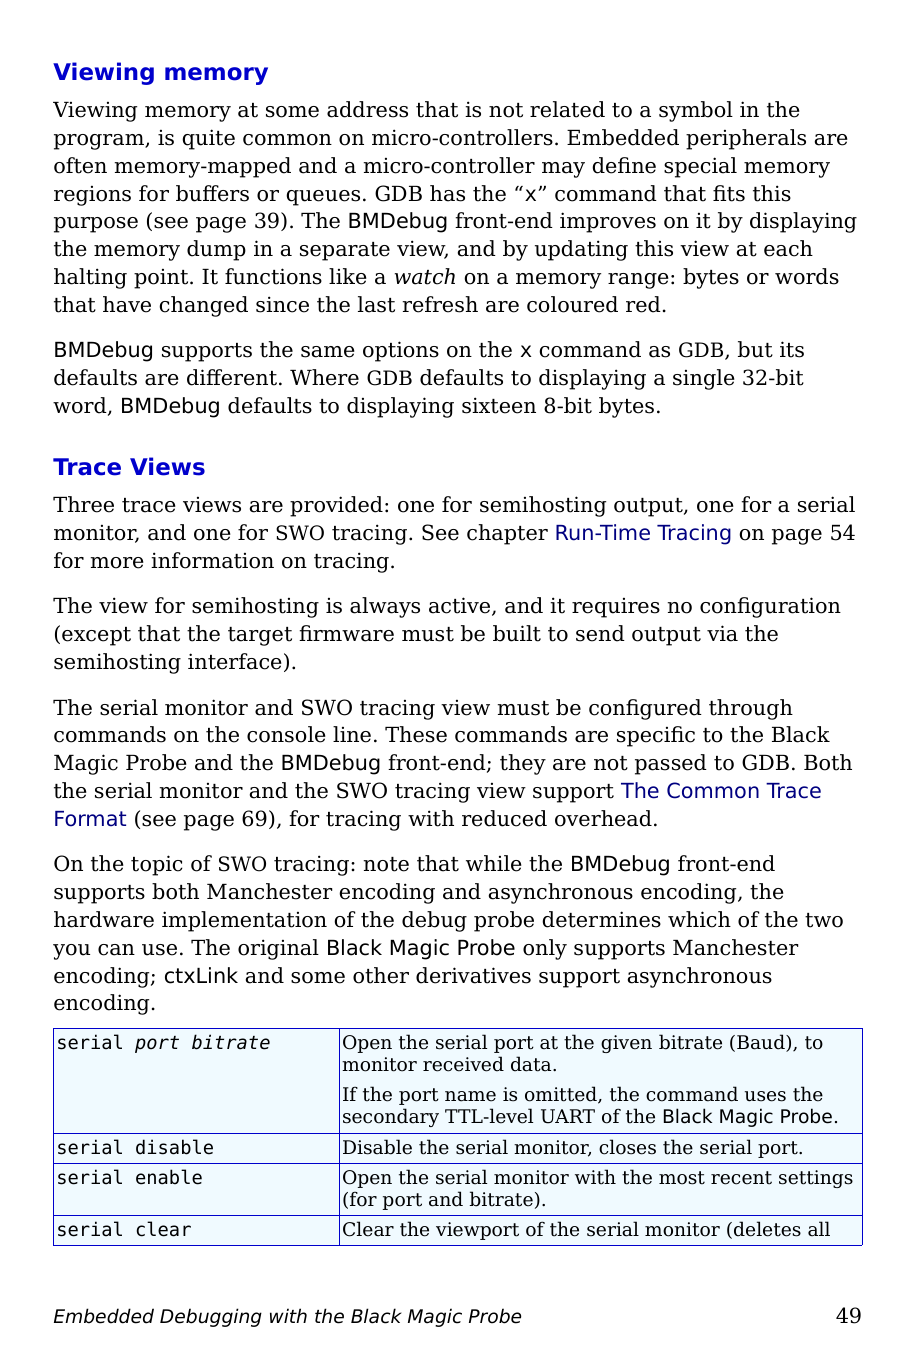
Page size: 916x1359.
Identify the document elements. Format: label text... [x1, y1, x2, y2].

text On the topic of SWO tracing: note that while the BMDebug front-end supports both Manchester encoding and asynchronous encoding, the hardware implementation of the debug probe deter­mines which of the two you can use. The original Black Magic Probe only supports Manchester encoding; ctxLink and some other derivatives support asynchronous encoding. [53, 852, 862, 1016]
table_cell serial disable [54, 1134, 339, 1163]
subtitle Trace Views [53, 454, 862, 481]
table_header serial port bitrate [54, 1029, 339, 1132]
subtitle Viewing memory [53, 59, 862, 86]
text Three trace views are provided: one for semihosting output, one for a serial monitor, and one for SWO tracing. See chapter Run-Time Tracing on page 54 for more information on tracing. [53, 493, 862, 573]
table_cell Clear the viewport of the serial monitor (deletes all [340, 1216, 862, 1245]
table_cell Open the serial monitor with the most recent settings (for port and bitrate). [340, 1164, 862, 1215]
table_header Open the serial port at the given bitrate (Baud), to monitor received data. If the port name is omitted, the command uses the secondary TTL-level UART of the Black Magic Probe. [340, 1029, 862, 1132]
text The serial monitor and SWO tracing view must be configured through commands on the console line. These commands are specific to the Black Magic Probe and the BMDebug￹ front-end; they are not passed to GDB. Both the serial monitor and the SWO tracing view support The Common Trace Format (see page 69), for tracing with reduced overhead. [53, 696, 862, 831]
text Viewing memory at some address that is not related to a symbol in the program, is quite common on micro-controllers. Embedded peripherals are often memory-mapped and a micro-controller may define special memory regions for buffers or queues. GDB has the “x” command that fits this purpose (see page 39). The BMDebug front-end improves on it by displaying the memory dump in a separate view, and by updating this view at each halting point. It functions like a watch on a memory range: bytes or words that have changed since the last refresh are coloured red. [53, 98, 862, 317]
table_cell serial enable [54, 1164, 339, 1215]
text BMDebug supports the same options on the x command as GDB, but its defaults are different. Where GDB defaults to displaying a single 32-bit word, BMDebug defaults to displaying sixteen 8-bit bytes. [53, 338, 862, 418]
table_cell serial clear [54, 1216, 339, 1245]
table_cell Disable the serial monitor, closes the serial port. [340, 1134, 862, 1163]
text The view for semihosting is always active, and it requires no configuration (except that the target firmware must be built to send output via the semihosting interface). [53, 594, 862, 674]
